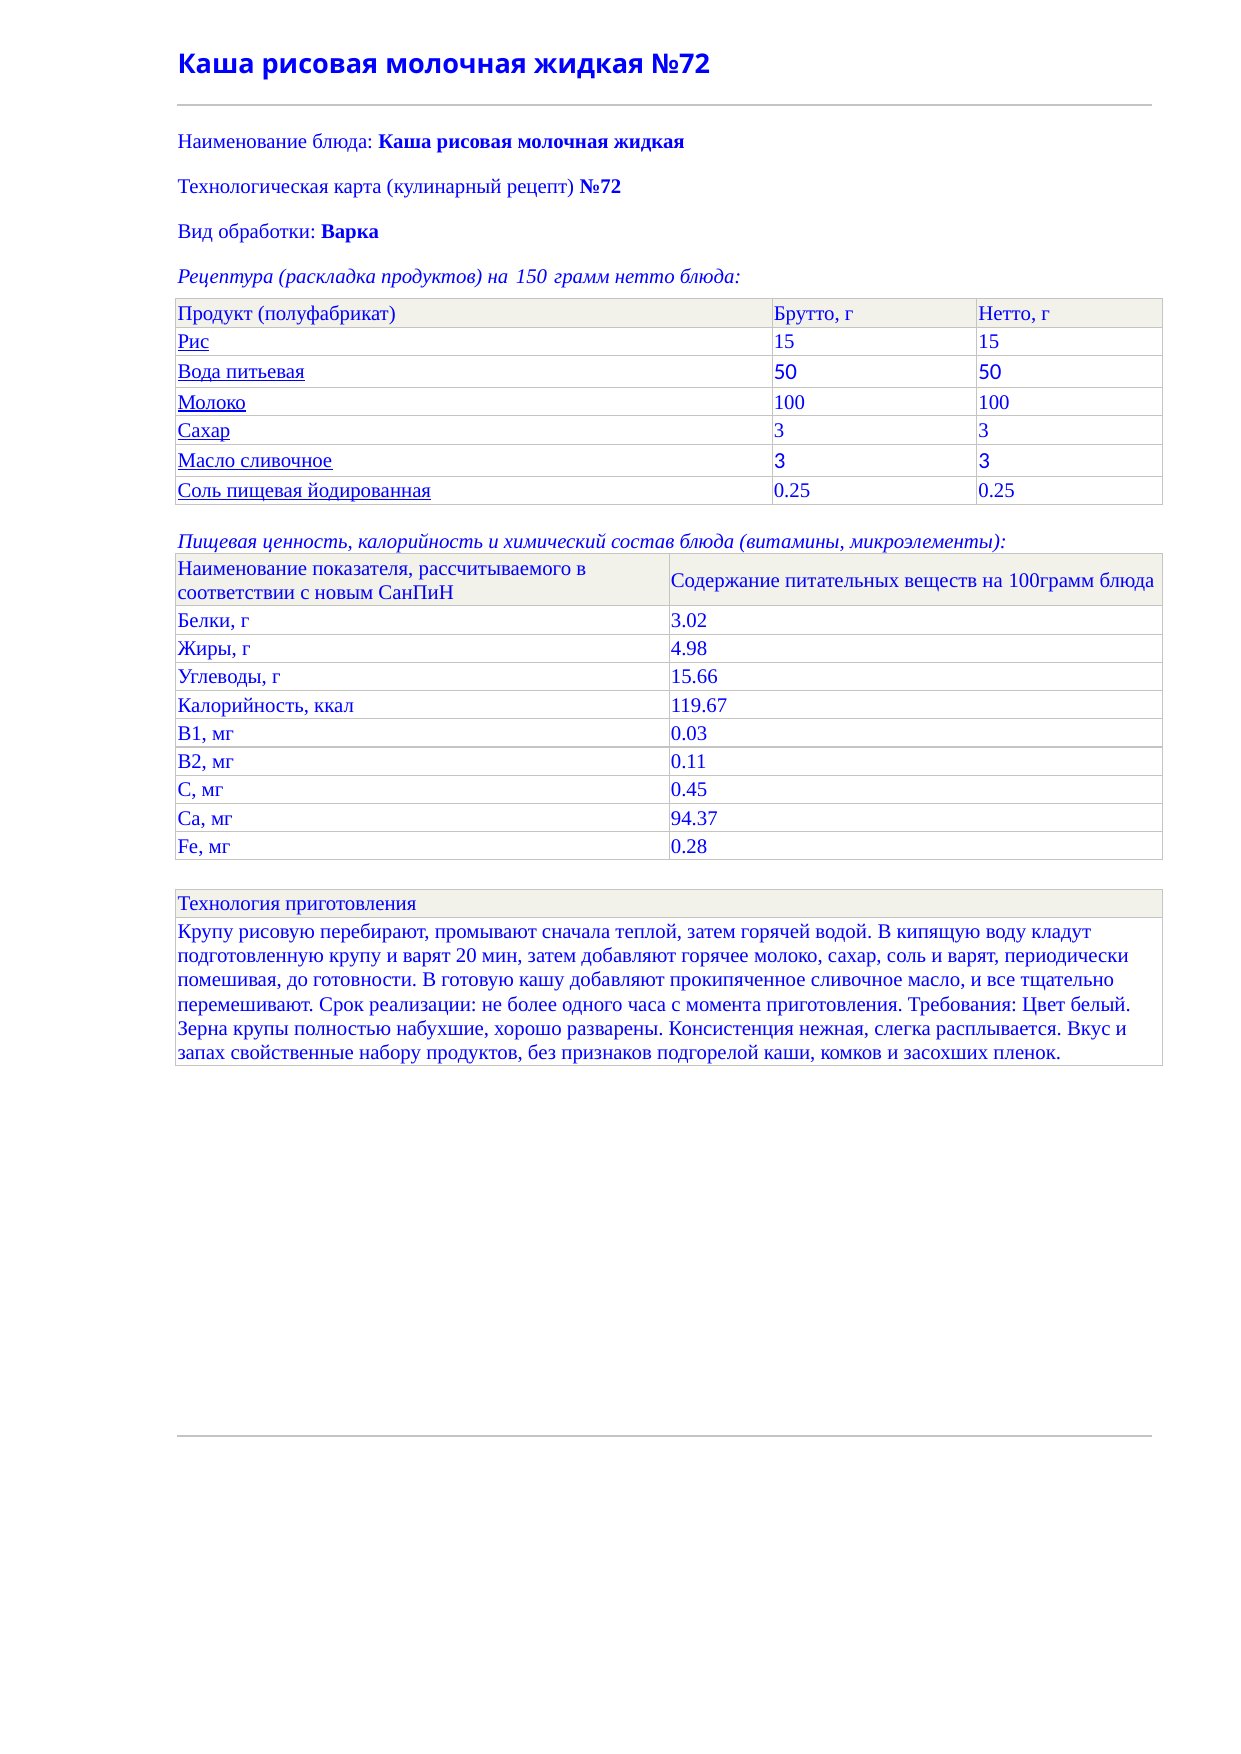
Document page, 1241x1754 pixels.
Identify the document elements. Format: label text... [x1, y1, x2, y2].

table_cell Масло сливочное [176, 445, 772, 476]
table_cell 3 [773, 416, 976, 443]
table_cell 15.66 [670, 663, 1162, 690]
table_cell 0.03 [670, 719, 1162, 746]
table_cell B2, мг [176, 748, 669, 775]
table_cell 50 [977, 356, 1162, 387]
table_cell 3 [977, 416, 1162, 443]
table_cell 3 [977, 445, 1162, 476]
table_cell Молоко [176, 388, 772, 415]
table_header Продукт (полуфабрикат) [176, 299, 772, 327]
table_cell 4.98 [670, 635, 1162, 662]
text Вид обработки: Варка [177, 219, 1152, 243]
table_cell 100 [773, 388, 976, 415]
table_cell Сахар [176, 416, 772, 443]
table_header Нетто, г [977, 299, 1162, 327]
table_cell 94.37 [670, 804, 1162, 831]
table_cell 0.45 [670, 776, 1162, 803]
table_cell 50 [773, 356, 976, 387]
table_header Наименование показателя, рассчитываемого в соответствии с новым СанПиН [176, 554, 669, 605]
table_cell 0.25 [773, 477, 976, 504]
table_cell Соль пищевая йодированная [176, 477, 772, 504]
table_cell 15 [977, 328, 1162, 355]
table_cell 15 [773, 328, 976, 355]
table_header Содержание питательных веществ на 100грамм блюда [670, 554, 1162, 605]
text Технологическая карта (кулинарный рецепт) №72 [177, 174, 1152, 198]
table_cell 0.11 [670, 748, 1162, 775]
table_header Брутто, г [773, 299, 976, 327]
table_cell 3 [773, 445, 976, 476]
table_header Технология приготовления [176, 890, 1162, 917]
table_cell C, мг [176, 776, 669, 803]
table_cell 100 [977, 388, 1162, 415]
table_cell 119.67 [670, 691, 1162, 718]
text Пищевая ценность, калорийность и химический состав блюда (витамины, микроэлементы): [177, 505, 1152, 553]
table_cell Калорийность, ккал [176, 691, 669, 718]
table_cell Белки, г [176, 606, 669, 633]
text Рецептура (раскладка продуктов) на 150 грамм нетто блюда: [177, 264, 1152, 288]
text Каша рисовая молочная жидкая №72 [177, 44, 1152, 104]
table_cell 0.28 [670, 832, 1162, 859]
table_cell 3.02 [670, 606, 1162, 633]
table_cell Жиры, г [176, 635, 669, 662]
table_cell 0.25 [977, 477, 1162, 504]
table_cell Крупу рисовую перебирают, промывают сначала теплой, затем горячей водой. В кипящую воду кладут подготовленную крупу и варят 20 мин, затем добавляют горячее молоко, сахар, соль и варят, периодически помешивая, до готовности. В готовую кашу добавляют прокипяченное сливочное масло, и все тщательно перемешивают. Срок реализации: не более одного часа с момента приготовления. Требования: Цвет белый. Зерна крупы полностью набухшие, хорошо разварены. Консистенция нежная, слегка расплывается. Вкус и запах свойственные набору продуктов, без признаков подгорелой каши, комков и засохших пленок. [176, 918, 1162, 1065]
table_cell Рис [176, 328, 772, 355]
table_cell B1, мг [176, 719, 669, 746]
table_cell Ca, мг [176, 804, 669, 831]
table_cell Fe, мг [176, 832, 669, 859]
table_cell Вода питьевая [176, 356, 772, 387]
text Наименование блюда: Каша рисовая молочная жидкая [177, 129, 1152, 153]
table_cell Углеводы, г [176, 663, 669, 690]
